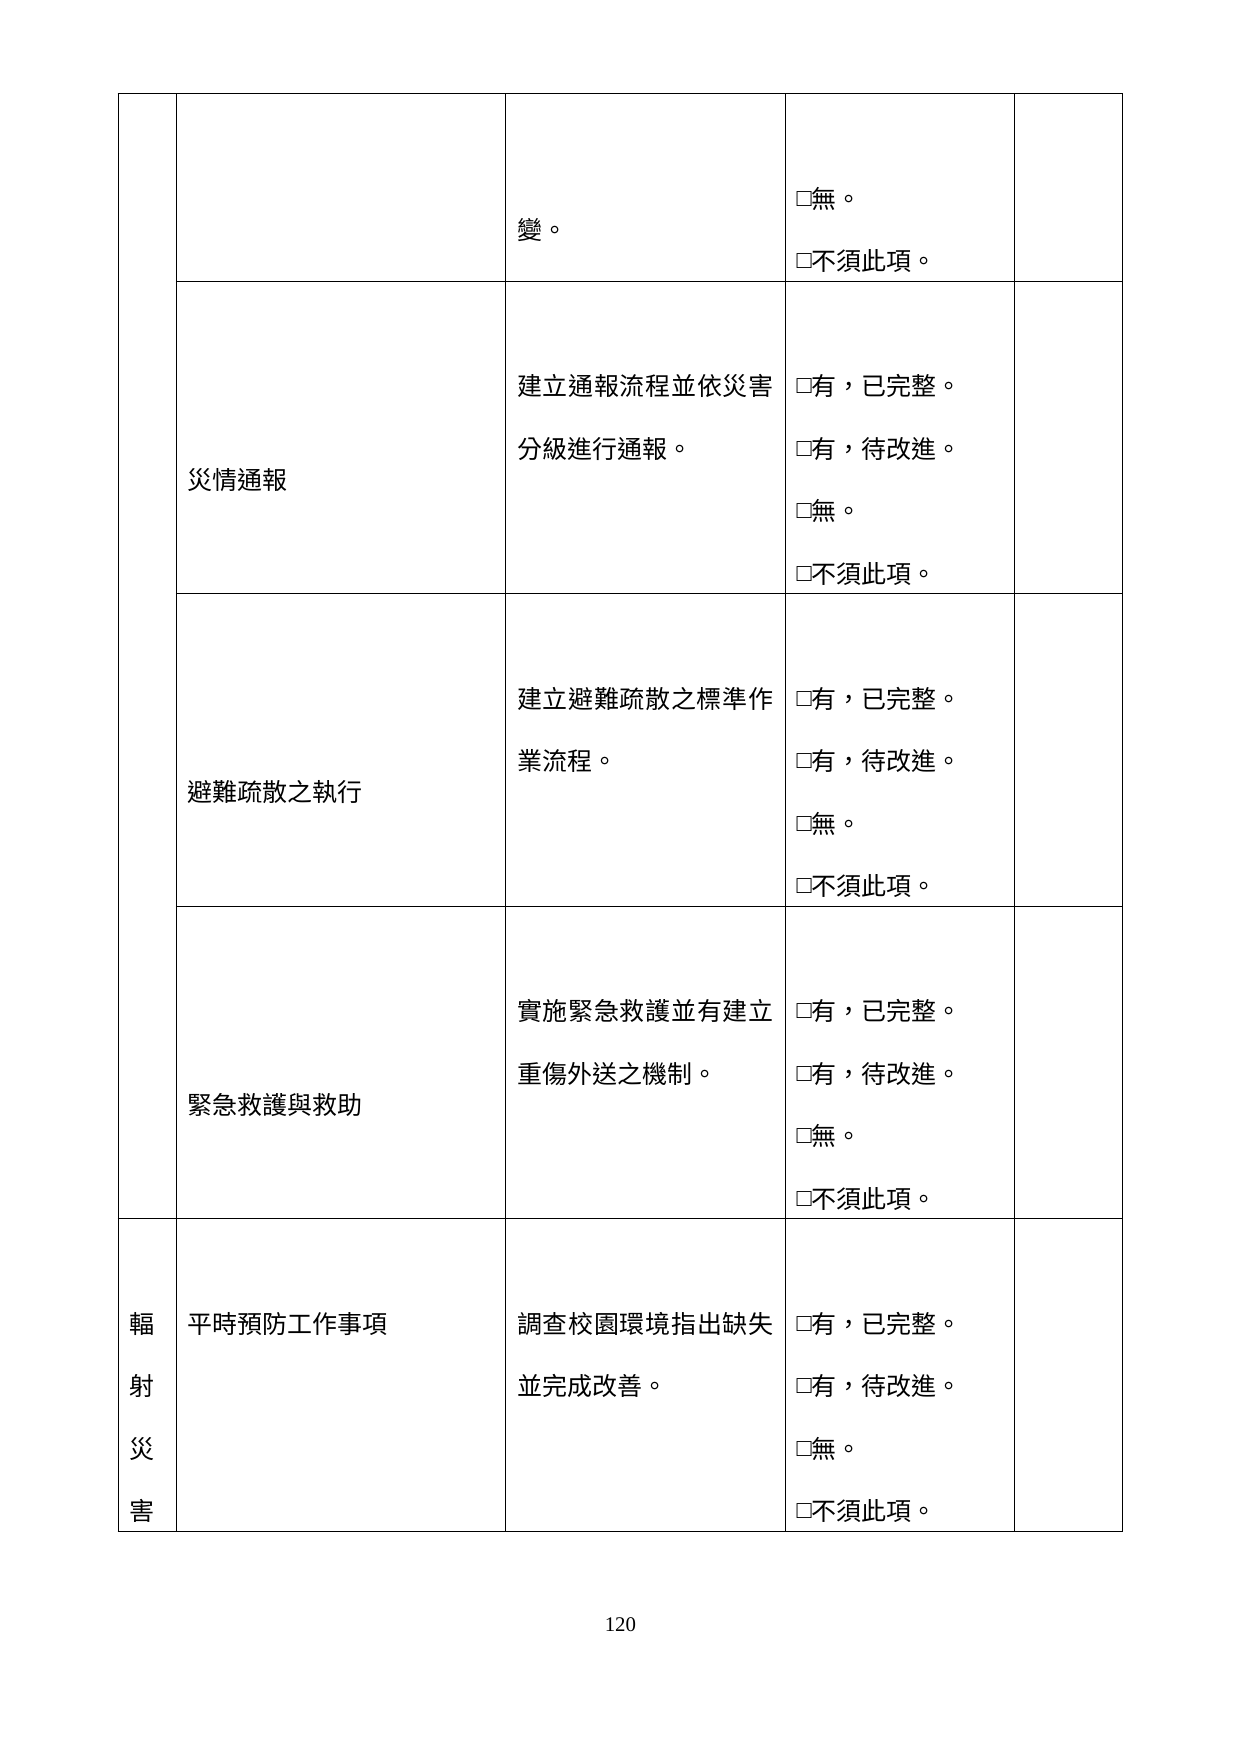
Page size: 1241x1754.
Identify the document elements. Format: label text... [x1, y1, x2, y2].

table_cell 避難疏散之執行 [177, 594, 505, 906]
table_cell 輻射災害 [119, 1219, 176, 1531]
table_cell 緊急救護與救助 [177, 907, 505, 1218]
table_cell [119, 94, 176, 1218]
table_cell □無。 □不須此項。 [786, 94, 1014, 281]
table_cell [1015, 1219, 1122, 1531]
table_cell 變。 [506, 94, 785, 281]
table_cell 平時預防工作事項 [177, 1219, 505, 1531]
table_cell [1015, 907, 1122, 1218]
table_cell 調查校園環境指出缺失並完成改善。 [506, 1219, 785, 1531]
table_cell 實施緊急救護並有建立重傷外送之機制。 [506, 907, 785, 1218]
table_cell 建立通報流程並依災害分級進行通報。 [506, 282, 785, 593]
table_cell [1015, 282, 1122, 593]
table_cell [1015, 594, 1122, 906]
table_cell □有，已完整。 □有，待改進。 □無。 □不須此項。 [786, 282, 1014, 593]
table_cell [177, 94, 505, 281]
table_cell 災情通報 [177, 282, 505, 593]
table_cell □有，已完整。 □有，待改進。 □無。 □不須此項。 [786, 907, 1014, 1218]
table_cell □有，已完整。 □有，待改進。 □無。 □不須此項。 [786, 594, 1014, 906]
table_cell 建立避難疏散之標準作業流程。 [506, 594, 785, 906]
table_cell □有，已完整。 □有，待改進。 □無。 □不須此項。 [786, 1219, 1014, 1531]
table_cell [1015, 94, 1122, 281]
